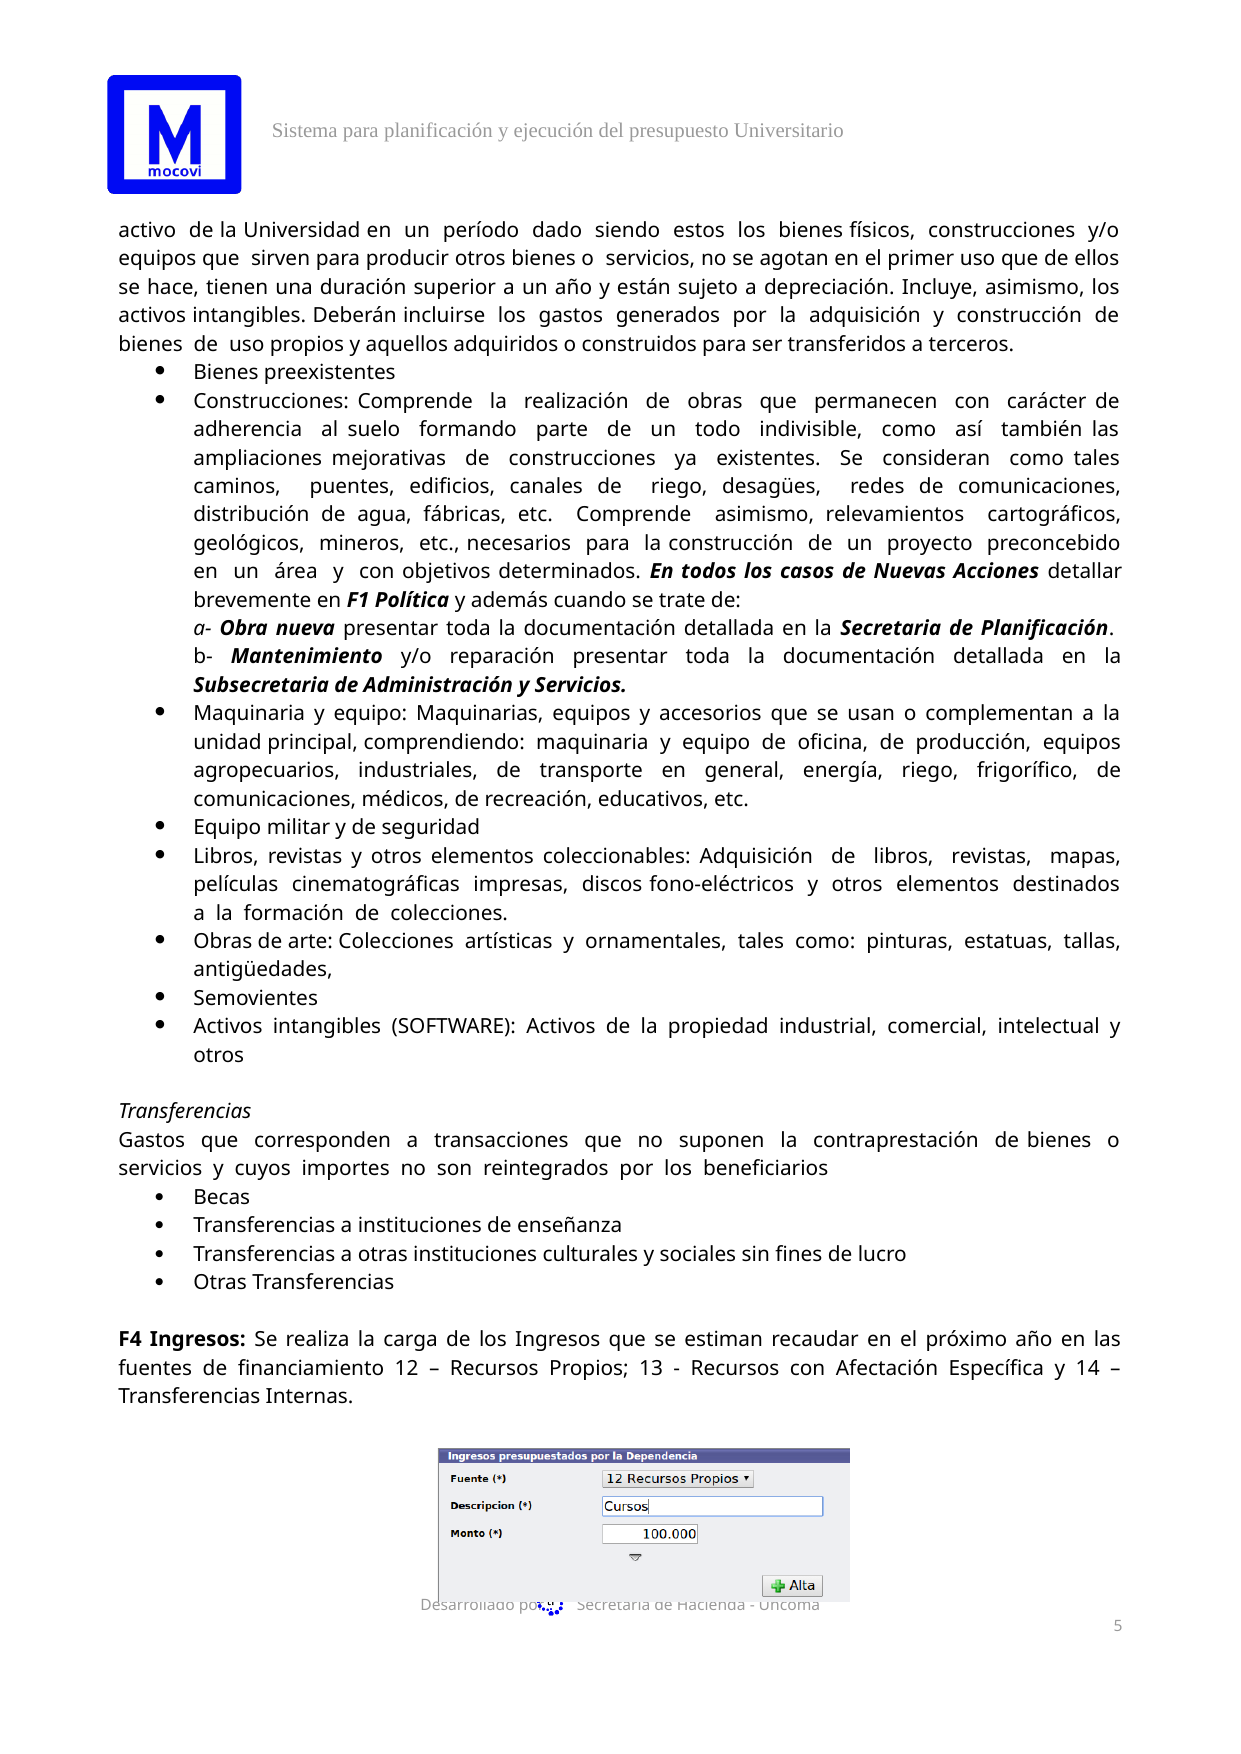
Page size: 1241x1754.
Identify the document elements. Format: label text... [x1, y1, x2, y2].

list Obras de arte: Colecciones artísticas y ornamentales, tales como: pinturas, estatuas, tallas, antigüedades, [156, 926, 1122, 983]
list Transferencias a otras instituciones culturales y sociales sin fines de lucro [156, 1239, 1122, 1267]
list Equipo militar y de seguridad [156, 812, 1122, 841]
list Semovientes [156, 983, 1122, 1011]
list Libros, revistas y otros elementos coleccionables: Adquisición de libros, revistas, mapas, películas cinematográficas impresas, discos fono-eléctricos y otros elementos destinados a la formación de colecciones. [156, 841, 1122, 926]
list a- Obra nueva presentar toda la documentación detallada en la Secretaria de Planificación. b- Mantenimiento y/o reparación presentar toda la documentación detallada en la Subsecretaria de Administración y Servicios. [156, 613, 1122, 698]
list Maquinaria y equipo: Maquinarias, equipos y accesorios que se usan o complementan a la unidad principal, comprendiendo: maquinaria y equipo de oficina, de producción, equipos agropecuarios, industriales, de transporte en general, energía, riego, frigorífico, de comunicaciones, médicos, de recreación, educativos, etc. [156, 698, 1122, 812]
text Gastos que corresponden a transacciones que no suponen la contraprestación de bienes o servicios y cuyos importes no son reintegrados por los beneficiarios [118, 1125, 1122, 1182]
text activo de la Universidad en un período dado siendo estos los bienes físicos, construcciones y/o equipos que sirven para producir otros bienes o servicios, no se agotan en el primer uso que de ellos se hace, tienen una duración superior a un año y están sujeto a depreciación. Incluye, asimismo, los activos intangibles. Deberán incluirse los gastos generados por la adquisición y construcción de bienes de uso propios y aquellos adquiridos o construidos para ser transferidos a terceros. [118, 215, 1122, 357]
picture [437, 1448, 850, 1616]
list Bienes preexistentes [156, 357, 1122, 386]
picture [107, 75, 242, 194]
text Transferencias [118, 1097, 1122, 1125]
list Activos intangibles (SOFTWARE): Activos de la propiedad industrial, comercial, intelectual y otros [156, 1011, 1122, 1068]
list Construcciones: Comprende la realización de obras que permanecen con carácter de adherencia al suelo formando parte de un todo indivisible, como así también las ampliaciones mejorativas de construcciones ya existentes. Se consideran como tales caminos, puentes, edificios, canales de riego, desagües, redes de comunicaciones, distribución de agua, fábricas, etc. Comprende asimismo, relevamientos cartográficos, geológicos, mineros, etc., necesarios para la construcción de un proyecto preconcebido en un área y con objetivos determinados. En todos los casos de Nuevas Acciones detallar brevemente en F1 Política y además cuando se trate de: [156, 386, 1122, 613]
list Otras Transferencias [156, 1267, 1122, 1296]
text F4 Ingresos: Se realiza la carga de los Ingresos que se estiman recaudar en el próximo año en las fuentes de financiamiento 12 – Recursos Propios; 13 - Recursos con Afectación Específica y 14 – Transferencias Internas. [118, 1324, 1122, 1409]
list Becas [156, 1182, 1122, 1210]
list Transferencias a instituciones de enseñanza [156, 1210, 1122, 1239]
